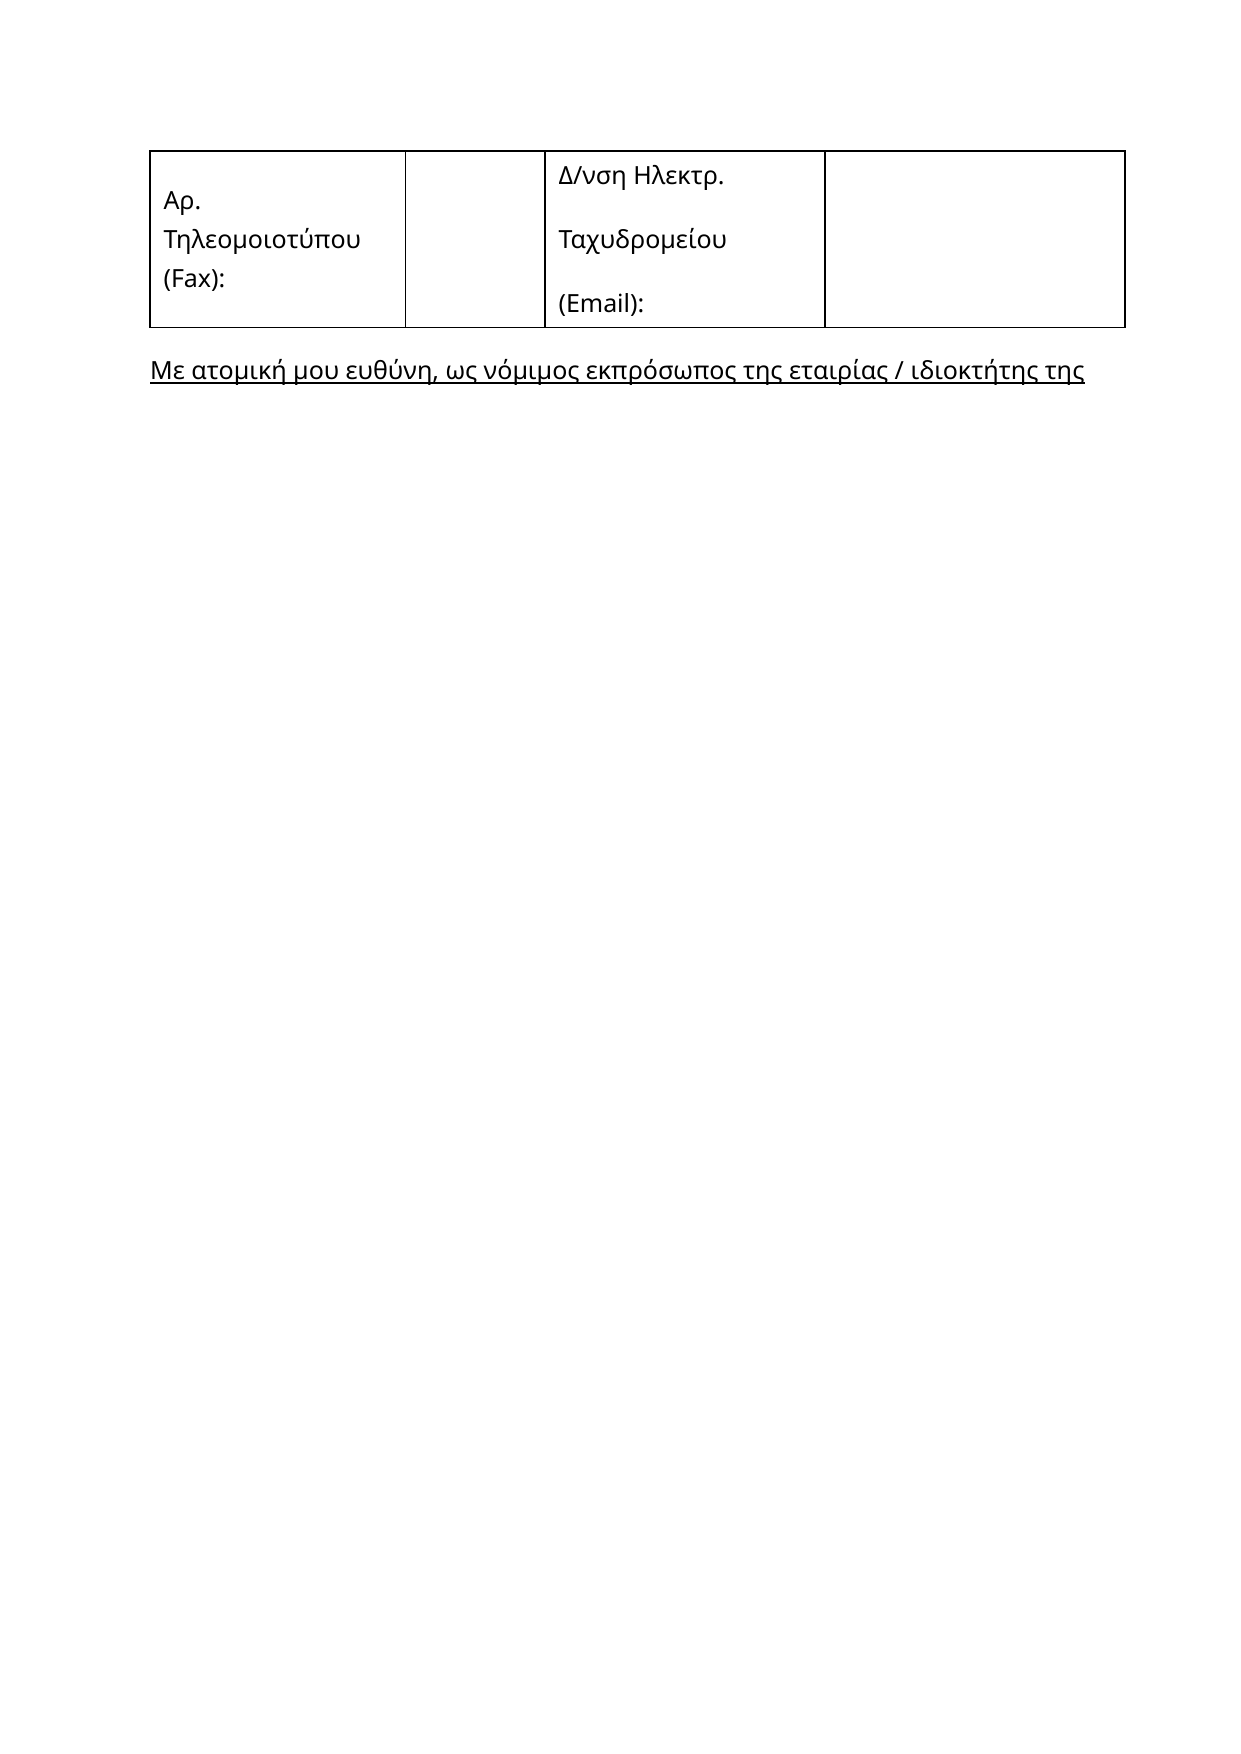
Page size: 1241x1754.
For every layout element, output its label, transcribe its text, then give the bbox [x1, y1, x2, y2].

table_cell [406, 152, 544, 326]
table_cell Αρ. Τηλεομοιοτύπου (Fax): [151, 152, 405, 326]
text Με ατομική μου ευθύνη, ως νόμιμος εκπρόσωπος της εταιρίας / ιδιοκτήτης της [150, 353, 1090, 387]
table_cell [826, 152, 1124, 326]
table_cell Δ/νση Ηλεκτρ. Ταχυδρομείου (Εmail): [546, 152, 824, 326]
